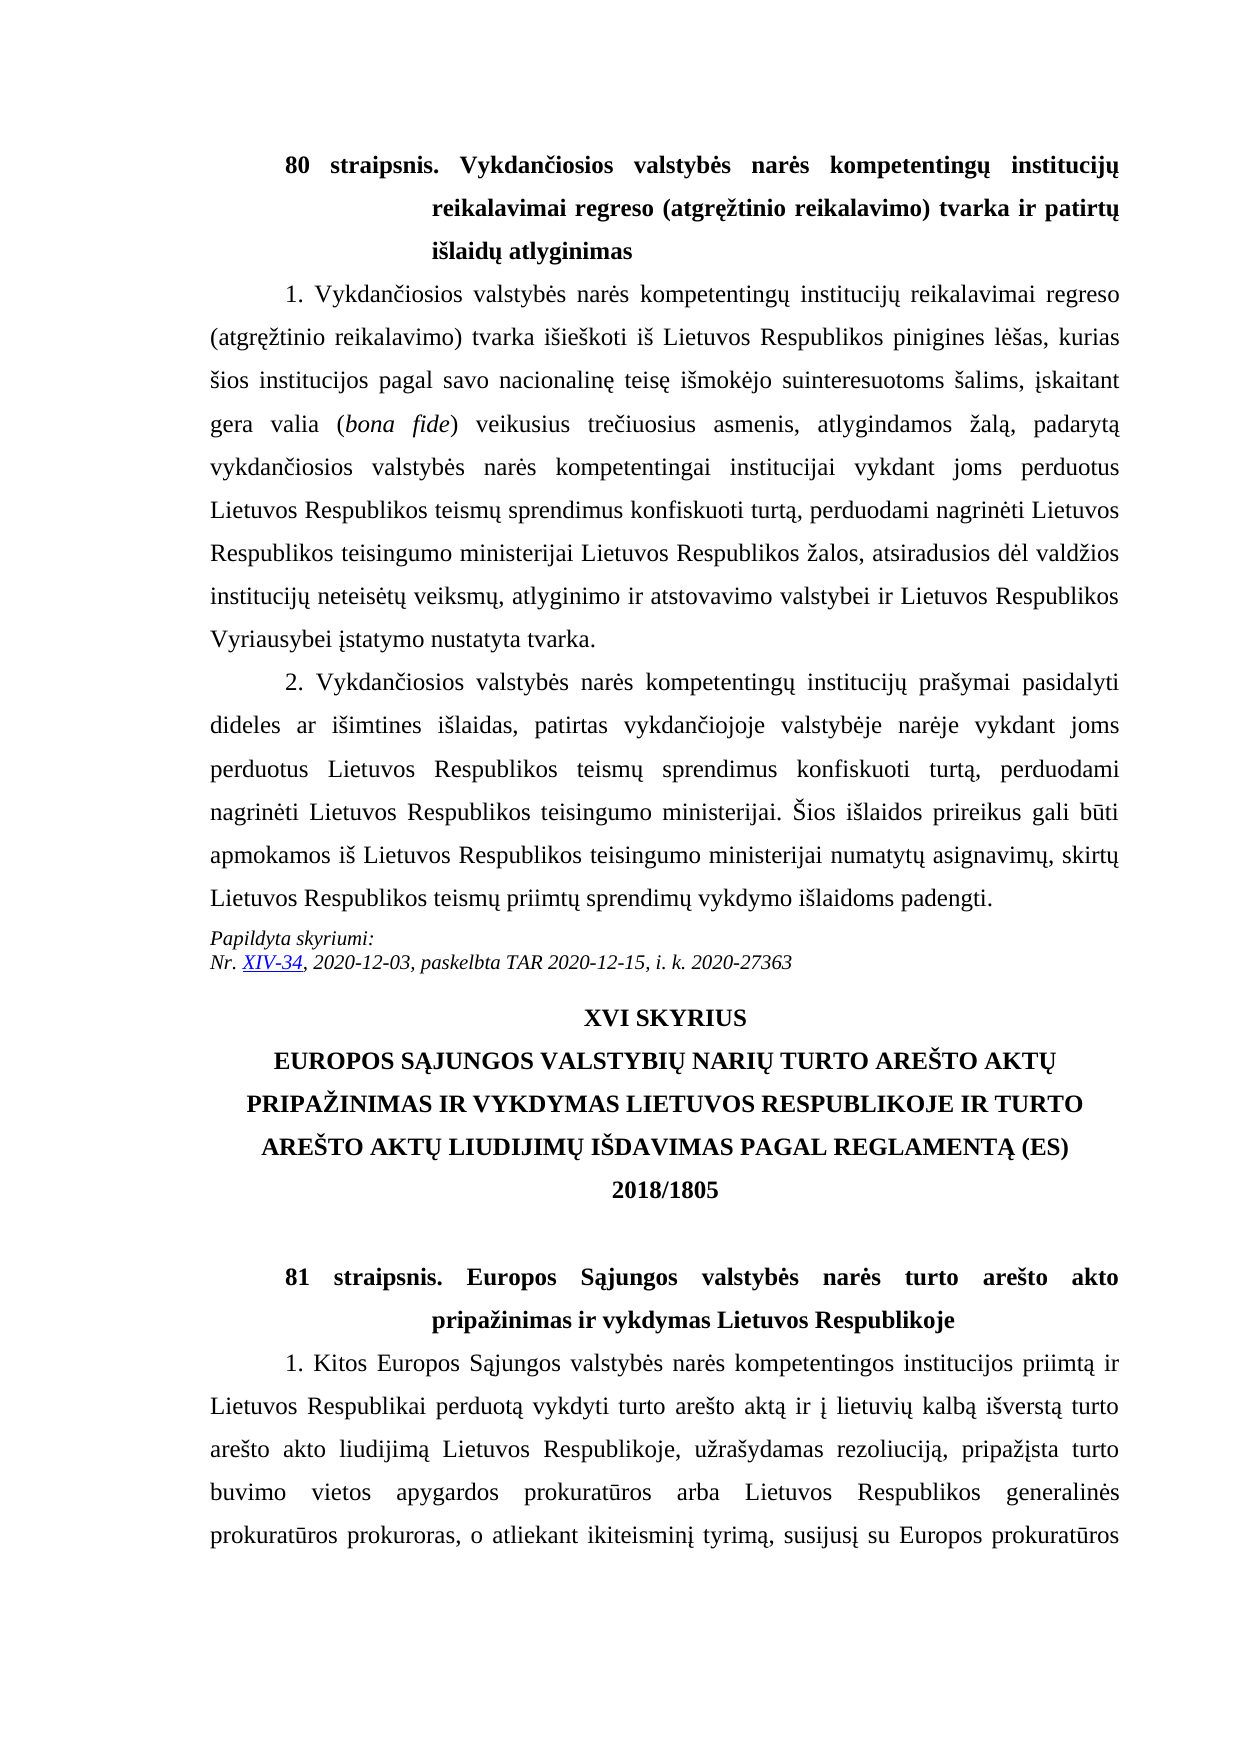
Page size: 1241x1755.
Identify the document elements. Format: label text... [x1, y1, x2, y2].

text Papildyta skyriumi: [210, 926, 1120, 950]
text 81 straipsnis. Europos Sąjungos valstybės narės turto arešto akto pripažinimas ir vykdymas Lietuvos Respublikoje [285, 1262, 1120, 1334]
text 80 straipsnis. Vykdančiosios valstybės narės kompetentingų institucijų reikalavimai regreso (atgręžtinio reikalavimo) tvarka ir patirtų išlaidų atlyginimas [285, 150, 1120, 265]
text 1. Kitos Europos Sąjungos valstybės narės kompetentingos institucijos priimtą ir Lietuvos Respublikai perduotą vykdyti turto arešto aktą ir į lietuvių kalbą išverstą turto arešto akto liudijimą Lietuvos Respublikoje, užrašydamas rezoliuciją, pripažįsta turto buvimo vietos apygardos prokuratūros arba Lietuvos Respublikos generalinės prokuratūros prokuroras, o atliekant ikiteisminį tyrimą, susijusį su Europos prokuratūros [210, 1348, 1120, 1549]
text 2. Vykdančiosios valstybės narės kompetentingų institucijų prašymai pasidalyti dideles ar išimtines išlaidas, patirtas vykdančiojoje valstybėje narėje vykdant joms perduotus Lietuvos Respublikos teismų sprendimus konfiskuoti turtą, perduodami nagrinėti Lietuvos Respublikos teisingumo ministerijai. Šios išlaidos prireikus gali būti apmokamos iš Lietuvos Respublikos teisingumo ministerijai numatytų asignavimų, skirtų Lietuvos Respublikos teismų priimtų sprendimų vykdymo išlaidoms padengti. [210, 667, 1120, 912]
text 1. Vykdančiosios valstybės narės kompetentingų institucijų reikalavimai regreso (atgręžtinio reikalavimo) tvarka išieškoti iš Lietuvos Respublikos pinigines lėšas, kurias šios institucijos pagal savo nacionalinę teisę išmokėjo suinteresuotoms šalims, įskaitant gera valia (bona fide) veikusius trečiuosius asmenis, atlygindamos žalą, padarytą vykdančiosios valstybės narės kompetentingai institucijai vykdant joms perduotus Lietuvos Respublikos teismų sprendimus konfiskuoti turtą, perduodami nagrinėti Lietuvos Respublikos teisingumo ministerijai Lietuvos Respublikos žalos, atsiradusios dėl valdžios institucijų neteisėtų veiksmų, atlyginimo ir atstovavimo valstybei ir Lietuvos Respublikos Vyriausybei įstatymo nustatyta tvarka. [210, 279, 1120, 653]
text Nr. XIV-34, 2020-12-03, paskelbta TAR 2020-12-15, i. k. 2020-27363 [210, 950, 1120, 974]
text XVI SKYRIUS [210, 1003, 1120, 1032]
text EUROPOS SĄJUNGOS VALSTYBIŲ NARIŲ TURTO AREŠTO AKTŲ PRIPAŽINIMAS IR VYKDYMAS LIETUVOS RESPUBLIKOJE IR TURTO AREŠTO AKTŲ LIUDIJIMŲ IŠDAVIMAS PAGAL REGLAMENTĄ (ES) 2018/1805 [210, 1046, 1120, 1204]
